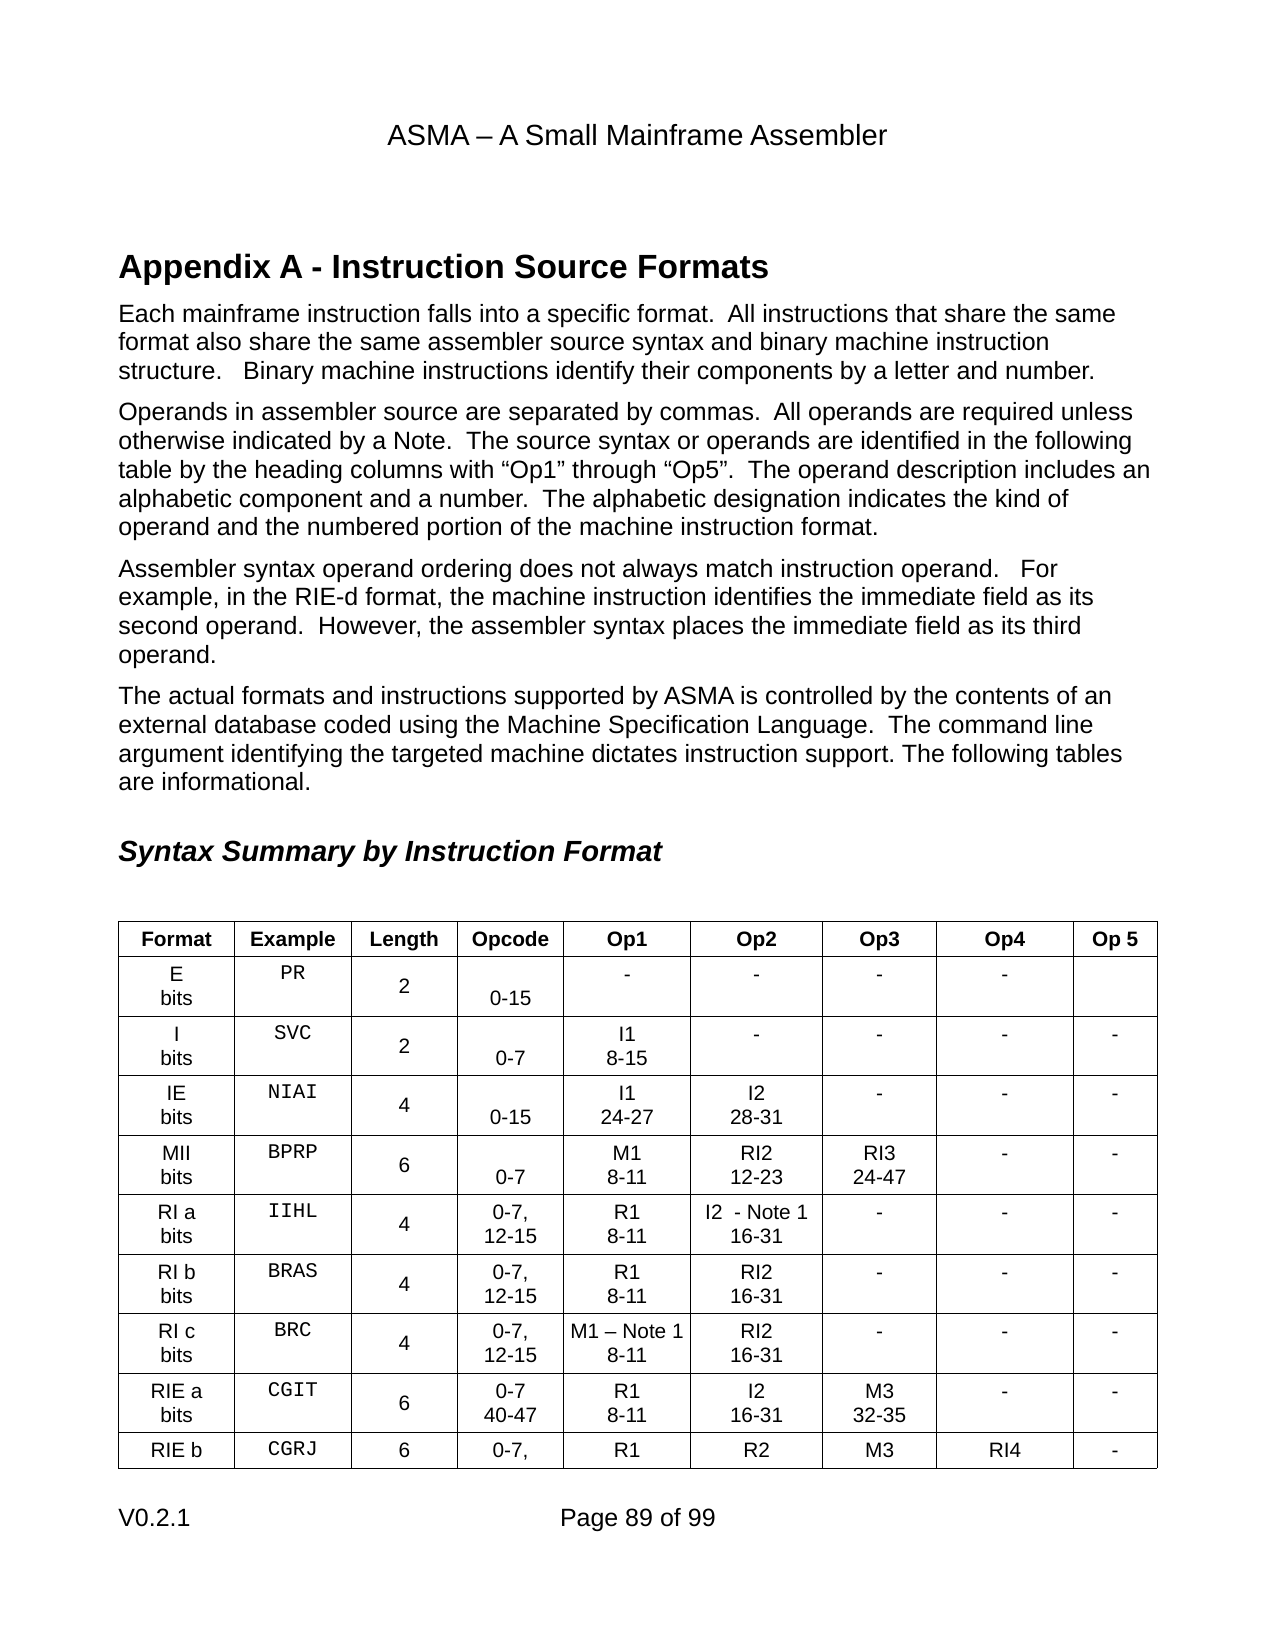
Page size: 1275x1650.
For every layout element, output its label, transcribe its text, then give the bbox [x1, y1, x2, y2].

table_cell 4 [352, 1195, 457, 1254]
table_cell - [1074, 1255, 1157, 1313]
table_cell NIAI [235, 1076, 351, 1135]
table_cell RI2 12-23 [691, 1136, 822, 1194]
table_cell RI4 [937, 1433, 1073, 1468]
table_cell - [691, 957, 822, 1016]
table_cell 0-7 [458, 1017, 563, 1075]
table_cell RI c bits [119, 1314, 234, 1373]
table_cell I bits [119, 1017, 234, 1075]
table_cell 2 [352, 1017, 457, 1075]
table_cell 6 [352, 1433, 457, 1468]
table_cell R1 8-11 [564, 1255, 690, 1313]
table_cell MII bits [119, 1136, 234, 1194]
table_cell 0-15 [458, 957, 563, 1016]
table_cell M3 [823, 1433, 936, 1468]
subtitle Syntax Summary by Instruction Format [118, 833, 1157, 867]
table_cell 0-15 [458, 1076, 563, 1135]
table_cell M1 8-11 [564, 1136, 690, 1194]
table_cell R1 8-11 [564, 1195, 690, 1254]
table_cell I2 16-31 [691, 1374, 822, 1432]
table_cell RI2 16-31 [691, 1255, 822, 1313]
table_cell RI3 24-47 [823, 1136, 936, 1194]
table_cell - [937, 1136, 1073, 1194]
table_cell BRAS [235, 1255, 351, 1313]
table_cell - [1074, 1136, 1157, 1194]
table_header Op4 [937, 922, 1073, 956]
table_cell I1 24-27 [564, 1076, 690, 1135]
table_cell I2 28-31 [691, 1076, 822, 1135]
table_cell SVC [235, 1017, 351, 1075]
table_cell - [937, 1255, 1073, 1313]
table_cell 4 [352, 1076, 457, 1135]
table_cell 4 [352, 1314, 457, 1373]
table_header Op 5 [1074, 922, 1157, 956]
table_cell - [823, 1195, 936, 1254]
table_cell M1 – Note 1 8-11 [564, 1314, 690, 1373]
table_cell - [937, 1374, 1073, 1432]
table_header Op2 [691, 922, 822, 956]
table_header Length [352, 922, 457, 956]
table_header Format [119, 922, 234, 956]
table_cell - [823, 1314, 936, 1373]
table_cell RI b bits [119, 1255, 234, 1313]
table_cell R1 8-11 [564, 1374, 690, 1432]
table_cell 0-7, 12-15 [458, 1195, 563, 1254]
table_cell I2 - Note 1 16-31 [691, 1195, 822, 1254]
table_cell - [937, 1195, 1073, 1254]
table_cell 6 [352, 1374, 457, 1432]
table_cell - [1074, 1433, 1157, 1468]
table_cell E bits [119, 957, 234, 1016]
table_cell - [823, 1255, 936, 1313]
table_cell - [1074, 1076, 1157, 1135]
table_header Op1 [564, 922, 690, 956]
table_header Opcode [458, 922, 563, 956]
table_header Op3 [823, 922, 936, 956]
table_cell R2 [691, 1433, 822, 1468]
table_cell RIE b [119, 1433, 234, 1468]
table_cell - [691, 1017, 822, 1075]
table_cell [1074, 957, 1157, 1016]
table_cell BRC [235, 1314, 351, 1373]
table_cell - [823, 1017, 936, 1075]
table_cell - [937, 1314, 1073, 1373]
table_cell RI a bits [119, 1195, 234, 1254]
table_cell 0-7, 12-15 [458, 1255, 563, 1313]
table_cell RIE a bits [119, 1374, 234, 1432]
table_cell CGIT [235, 1374, 351, 1432]
table_cell IIHL [235, 1195, 351, 1254]
table_cell IE bits [119, 1076, 234, 1135]
table_cell - [564, 957, 690, 1016]
table_cell - [1074, 1017, 1157, 1075]
table_cell 0-7 [458, 1136, 563, 1194]
table_cell PR [235, 957, 351, 1016]
table_cell - [1074, 1314, 1157, 1373]
table_cell - [823, 1076, 936, 1135]
subtitle Appendix A - Instruction Source Formats [118, 247, 1157, 286]
table_cell 4 [352, 1255, 457, 1313]
table_header Example [235, 922, 351, 956]
text Each mainframe instruction falls into a specific format. All instructions that share the same format also share the same assembler source syntax and binary machine instruction structure. Binary machine instructions identify their components by a letter and number. [118, 298, 1157, 385]
table_cell CGRJ [235, 1433, 351, 1468]
table_cell BPRP [235, 1136, 351, 1194]
table_cell RI2 16-31 [691, 1314, 822, 1373]
table_cell 0-7, [458, 1433, 563, 1468]
text Operands in assembler source are separated by commas. All operands are required unless otherwise indicated by a Note. The source syntax or operands are identified in the following table by the heading columns with “Op1” through “Op5”. The operand description includes an alphabetic component and a number. The alphabetic designation indicates the kind of operand and the numbered portion of the machine instruction format. [118, 397, 1157, 541]
table_cell 2 [352, 957, 457, 1016]
table_cell 6 [352, 1136, 457, 1194]
table_cell R1 [564, 1433, 690, 1468]
table_cell 0-7 40-47 [458, 1374, 563, 1432]
table_cell M3 32-35 [823, 1374, 936, 1432]
table_cell - [1074, 1374, 1157, 1432]
table_cell - [1074, 1195, 1157, 1254]
table_cell - [937, 1017, 1073, 1075]
table_cell I1 8-15 [564, 1017, 690, 1075]
table_cell 0-7, 12-15 [458, 1314, 563, 1373]
table_cell - [823, 957, 936, 1016]
text The actual formats and instructions supported by ASMA is controlled by the contents of an external database coded using the Machine Specification Language. The command line argument identifying the targeted machine dictates instruction support. The following tables are informational. [118, 681, 1157, 796]
table_cell - [937, 1076, 1073, 1135]
table_cell - [937, 957, 1073, 1016]
text Assembler syntax operand ordering does not always match instruction operand. For example, in the RIE-d format, the machine instruction identifies the immediate field as its second operand. However, the assembler syntax places the immediate field as its third operand. [118, 553, 1157, 668]
